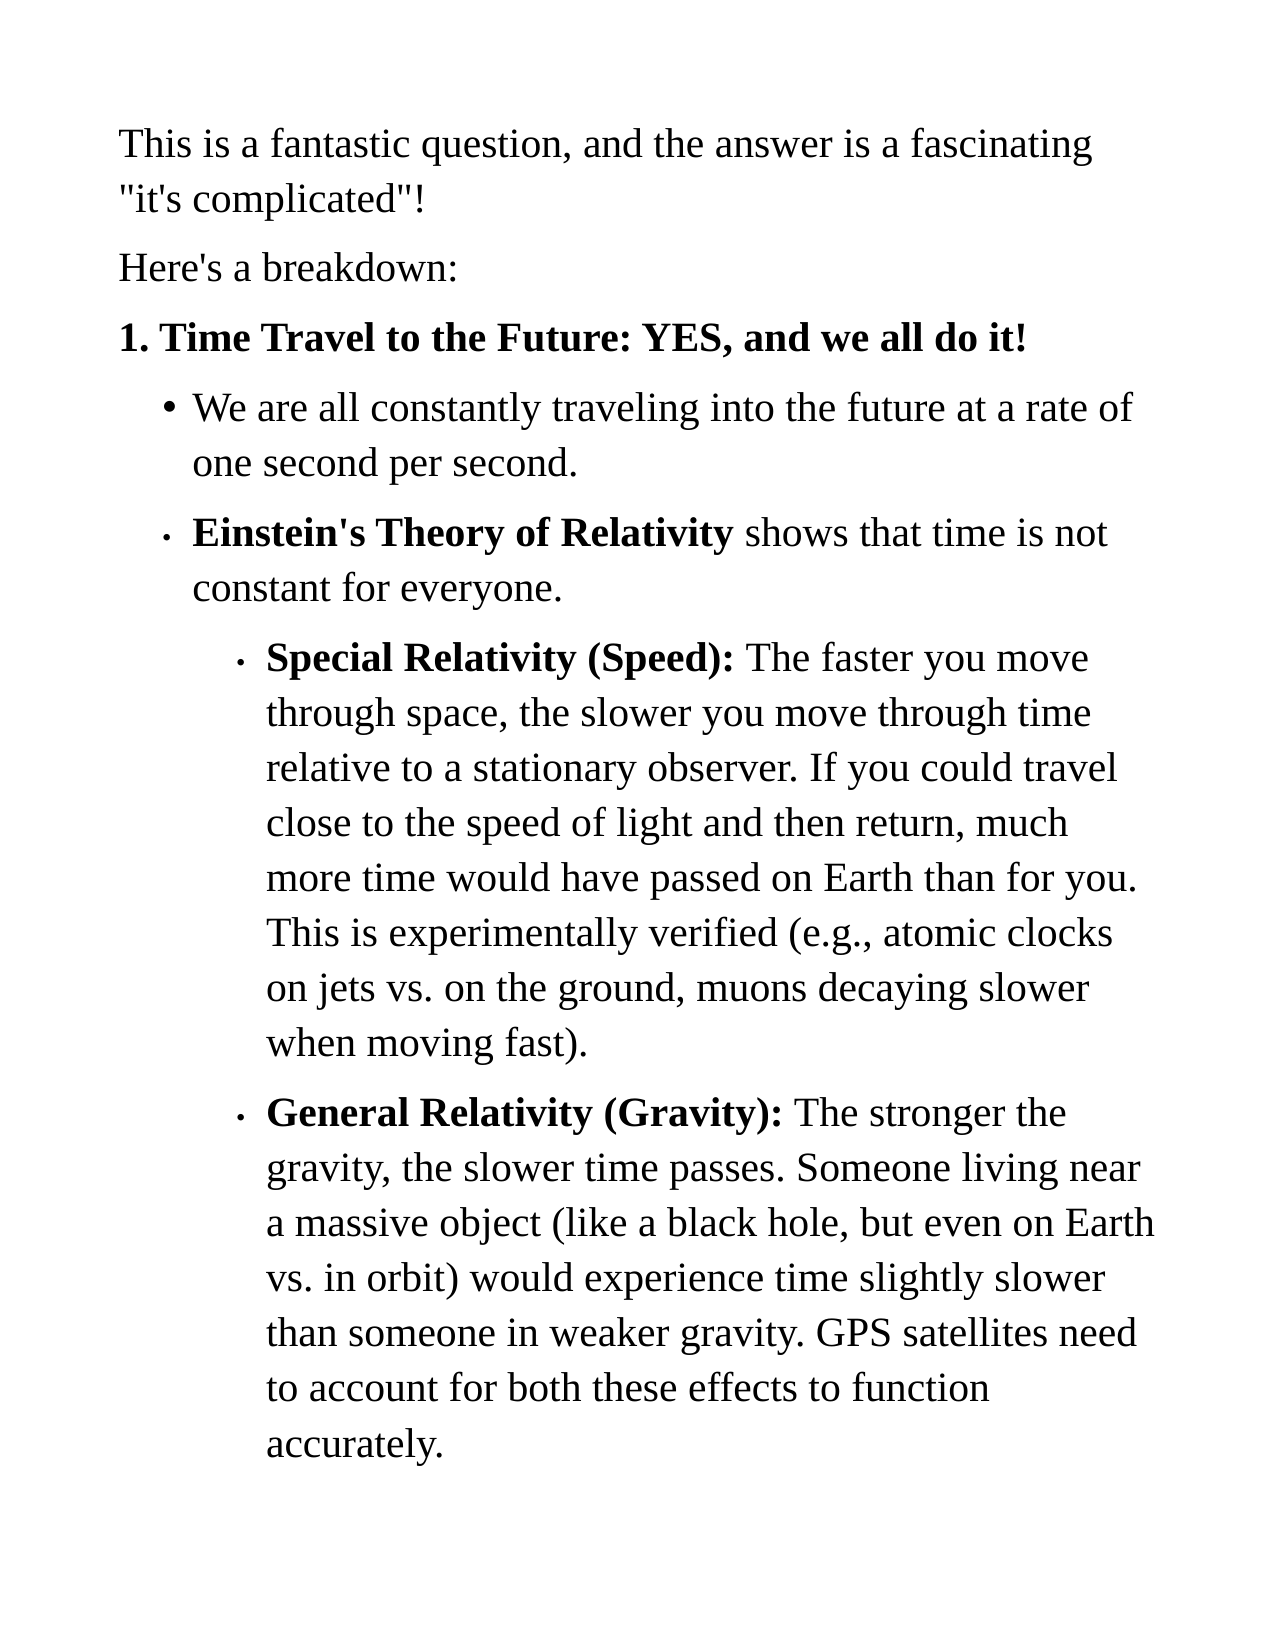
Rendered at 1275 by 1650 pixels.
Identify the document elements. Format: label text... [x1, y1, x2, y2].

list We are all constantly traveling into the future at a rate of one second per second. [162, 382, 1157, 485]
text This is a fantastic question, and the answer is a fascinating "it's complicated"! [118, 118, 1157, 221]
list Special Relativity (Speed): The faster you move through space, the slower you move through time relative to a stationary observer. If you could travel close to the speed of light and then return, much more time would have passed on Earth than for you. This is experimentally verified (e.g., atomic clocks on jets vs. on the ground, muons decaying slower when moving fast). [236, 632, 1157, 1066]
text Here's a breakdown: [118, 243, 1157, 291]
text 1. Time Travel to the Future: YES, and we all do it! [118, 313, 1157, 361]
list Einstein's Theory of Relativity shows that time is not constant for everyone. [162, 507, 1157, 610]
list General Relativity (Gravity): The stronger the gravity, the slower time passes. Someone living near a massive object (like a black hole, but even on Earth vs. in orbit) would experience time slightly slower than someone in weaker gravity. GPS satellites need to account for both these effects to function accurately. [236, 1087, 1157, 1466]
